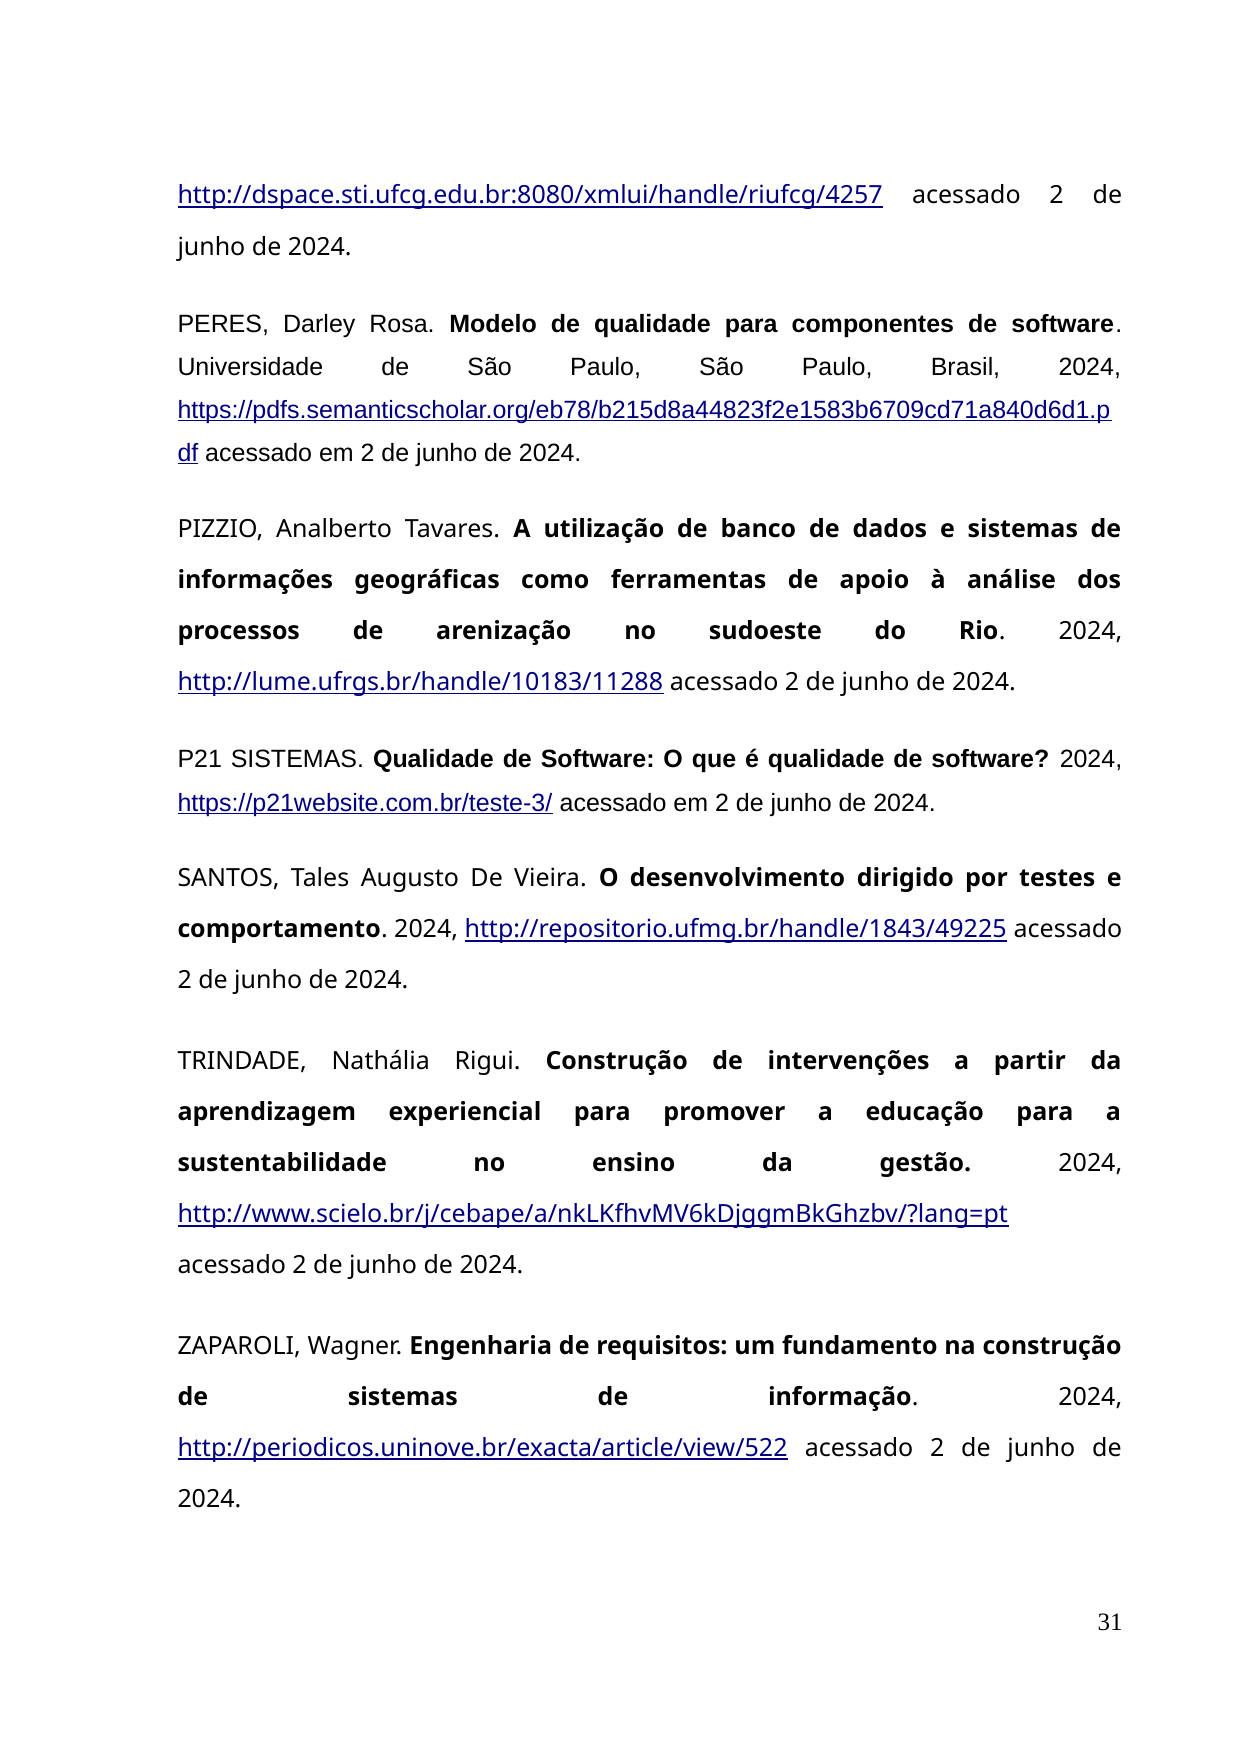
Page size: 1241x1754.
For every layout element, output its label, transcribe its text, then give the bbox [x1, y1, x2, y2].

text P21 SISTEMAS. Qualidade de Software: O que é qualidade de software? 2024, https://p21website.com.br/teste-3/ acessado em 2 de junho de 2024. [177, 744, 1122, 816]
text http://dspace.sti.ufcg.edu.br:8080/xmlui/handle/riufcg/4257 acessado 2 de junho de 2024. [177, 177, 1122, 262]
text SANTOS, Tales Augusto De Vieira. O desenvolvimento dirigido por testes e comportamento. 2024, http://repositorio.ufmg.br/handle/1843/49225 acessado 2 de junho de 2024. [177, 860, 1122, 996]
text PIZZIO, Analberto Tavares. A utilização de banco de dados e sistemas de informações geográficas como ferramentas de apoio à análise dos processos de arenização no sudoeste do Rio. 2024, http://lume.ufrgs.br/handle/10183/11288 acessado 2 de junho de 2024. [177, 511, 1122, 698]
text TRINDADE, Nathália Rigui. Construção de intervenções a partir da aprendizagem experiencial para promover a educação para a sustentabilidade no ensino da gestão. 2024, http://www.scielo.br/j/cebape/a/nkLKfhvMV6kDjggmBkGhzbv/?lang=pt acessado 2 de junho de 2024. [177, 1043, 1122, 1281]
text ZAPAROLI, Wagner. Engenharia de requisitos: um fundamento na construção de sistemas de informação. 2024, http://periodicos.uninove.br/exacta/article/view/522 acessado 2 de junho de 2024. [177, 1327, 1122, 1514]
text PERES, Darley Rosa. Modelo de qualidade para componentes de software. Universidade de São Paulo, São Paulo, Brasil, 2024, https://pdfs.semanticscholar.org/eb78/b215d8a44823f2e1583b6709cd71a840d6d1.pdf acessado em 2 de junho de 2024. [177, 309, 1122, 467]
